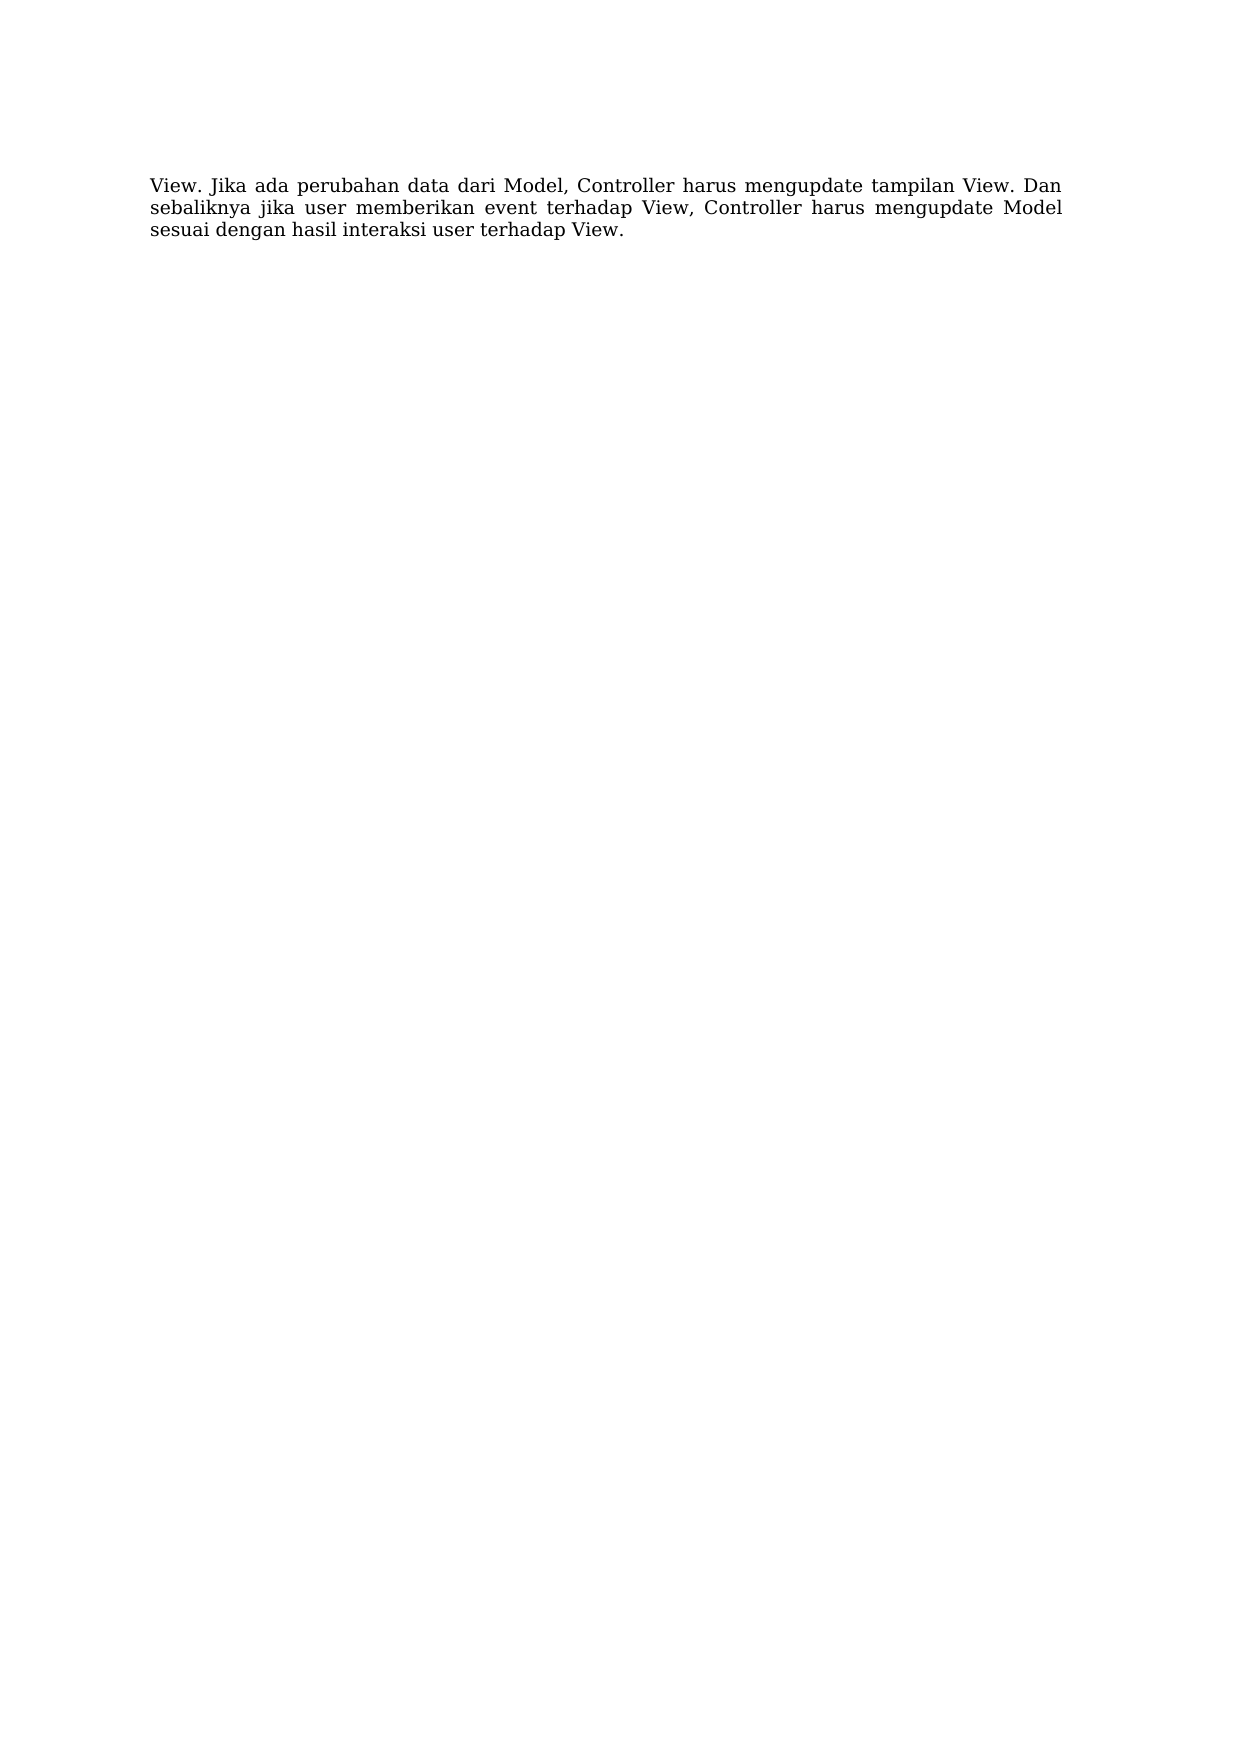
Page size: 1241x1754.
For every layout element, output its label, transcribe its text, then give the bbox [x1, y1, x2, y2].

text View. Jika ada perubahan data dari Model, Controller harus mengupdate tampilan View. Dan sebaliknya jika user memberikan event terhadap View, Controller harus mengupdate Model sesuai dengan hasil interaksi user terhadap View. [150, 176, 1063, 241]
